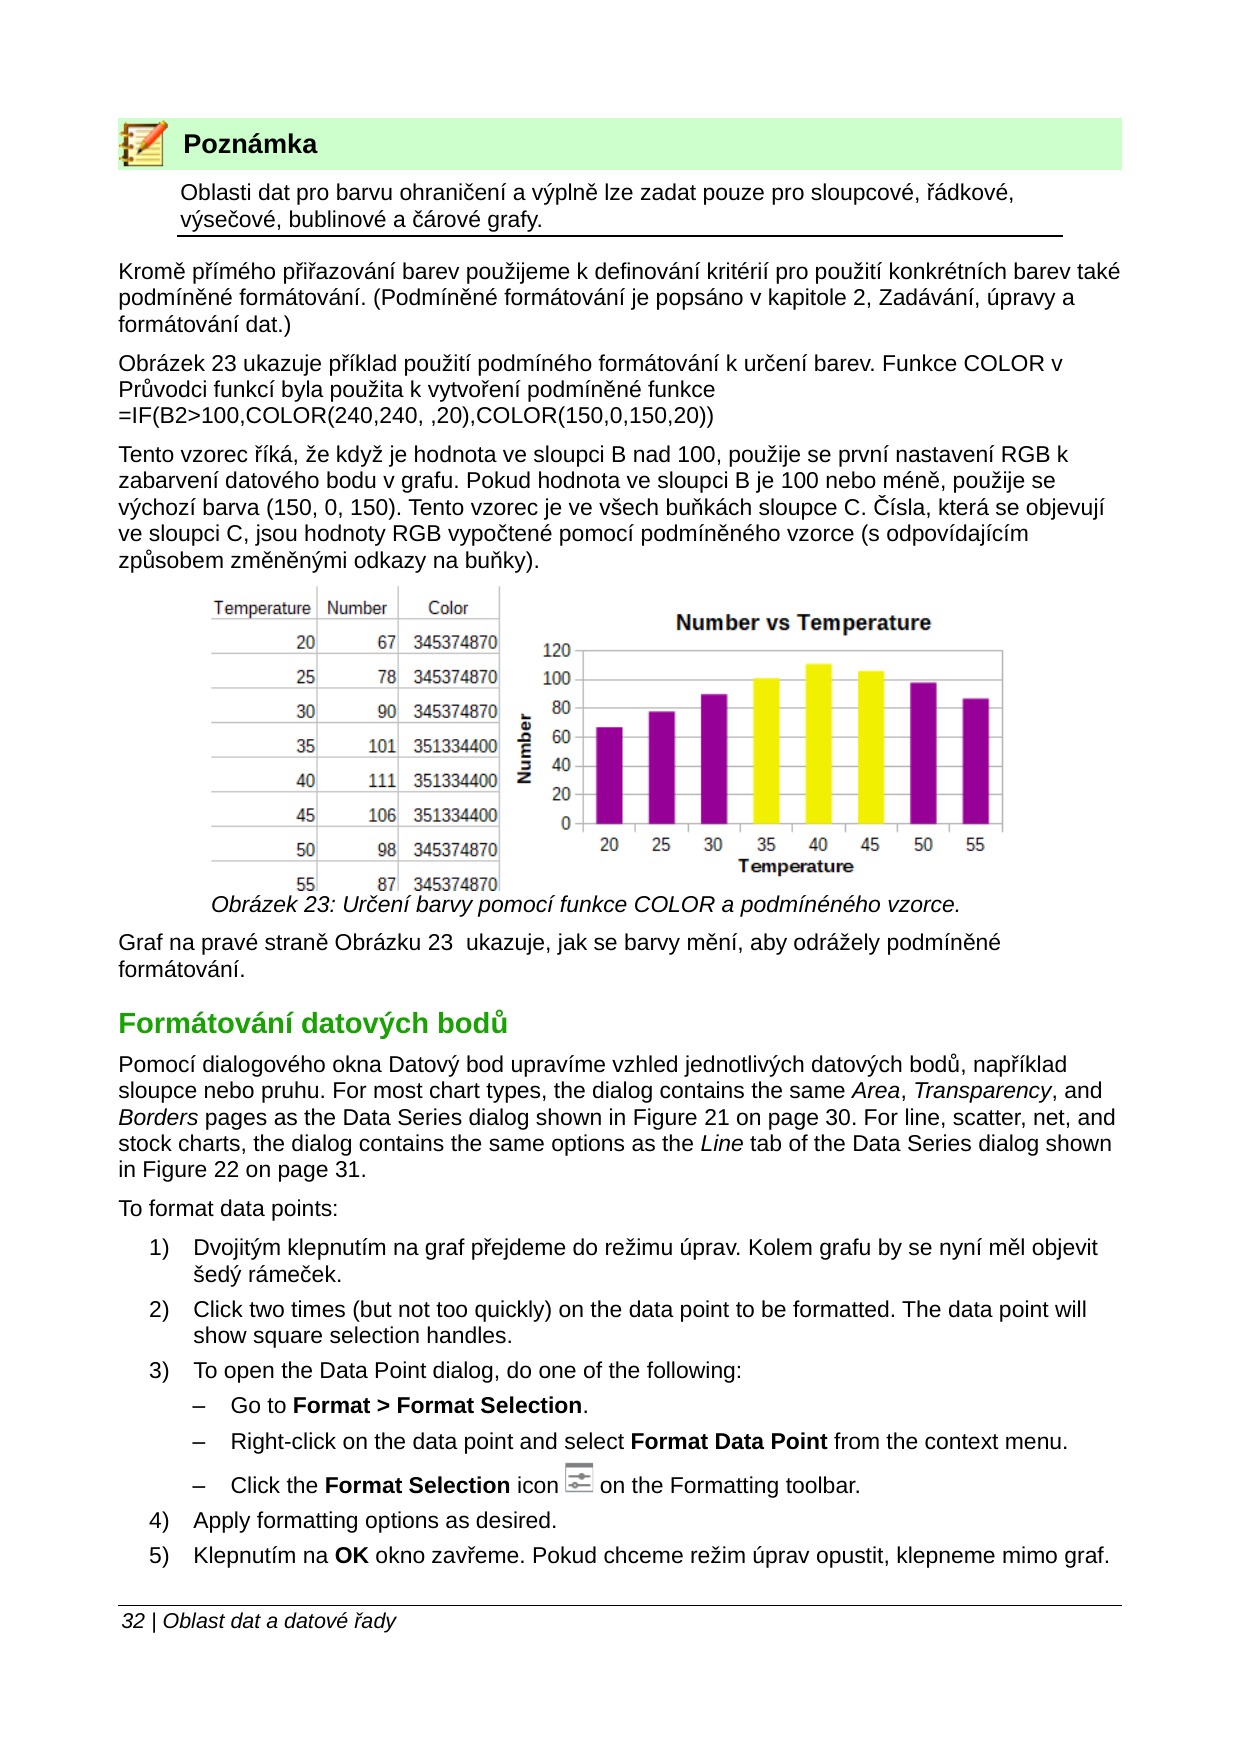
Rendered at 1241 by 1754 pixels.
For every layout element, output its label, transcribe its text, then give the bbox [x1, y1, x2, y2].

list Go to Format > Format Selection. [192, 1392, 1122, 1419]
text Obrázek 23 ukazuje příklad použití podmíného formátování k určení barev. Funkce COLOR v Průvodci funkcí byla použita k vytvoření podmíněné funkce =IF(B2>100,COLOR(240,240, ,20),COLOR(150,0,150,20)) [118, 349, 1122, 429]
picture [565, 1462, 594, 1493]
text Kromě přímého přiřazování barev použijeme k definování kritérií pro použití konkrétních barev také podmíněné formátování. (Podmíněné formátování je popsáno v kapitole 2, Zadávání, úpravy a formátování dat.) [118, 258, 1122, 337]
list Dvojitým klepnutím na graf přejdeme do režimu úprav. Kolem grafu by se nyní měl objevit šedý rámeček. [169, 1234, 1122, 1287]
list Click the Format Selection icon on the Formatting toolbar. [192, 1463, 1122, 1498]
list Klepnutím na OK okno zavřeme. Pokud chceme režim úprav opustit, klepneme mimo graf. [169, 1542, 1122, 1568]
text To format data points: [118, 1195, 1122, 1222]
subtitle Formátování datových bodů [118, 1006, 1122, 1039]
text Pomocí dialogového okna Datový bod upravíme vzhled jednotlivých datových bodů, například sloupce nebo pruhu. For most chart types, the dialog contains the same Area, Transparency, and Borders pages as the Data Series dialog shown in Figure 21 on page 28. For line, scatter, net, and stock charts, the dialog contains the same options as the Line tab of the Data Series dialog shown in Figure 22 on page 29. [118, 1051, 1122, 1183]
list Right-click on the data point and select Format Data Point from the context menu. [192, 1428, 1122, 1454]
text Oblasti dat pro barvu ohraničení a výplně lze zadat pouze pro sloupcové, řádkové, výsečové, bublinové a čárové grafy. [177, 176, 1063, 235]
text Graf na pravé straně Obrázku 23 ukazuje, jak se barvy mění, aby odrážely podmíněné formátování. [118, 929, 1122, 982]
picture [119, 119, 170, 170]
list To open the Data Point dialog, do one of the following: [169, 1357, 1122, 1384]
text Tento vzorec říká, že když je hodnota ve sloupci B nad 100, použije se první nastavení RGB k zabarvení datového bodu v grafu. Pokud hodnota ve sloupci B je 100 nebo méně, použije se výchozí barva (150, 0, 150). Tento vzorec je ve všech buňkách sloupce C. Čísla, která se objevují ve sloupci C, jsou hodnoty RGB vypočtené pomocí podmíněného vzorce (s odpovídajícím způsobem změněnými odkazy na buňky). [118, 441, 1122, 573]
subtitle Poznámka [118, 126, 1122, 166]
text Obrázek 23: Určení barvy pomocí funkce COLOR a podmínéného vzorce. [211, 891, 1029, 917]
list Click two times (but not too quickly) on the data point to be formatted. The data point will show square selection handles. [169, 1296, 1122, 1348]
picture [210, 585, 1030, 891]
list Apply formatting options as desired. [169, 1507, 1122, 1533]
